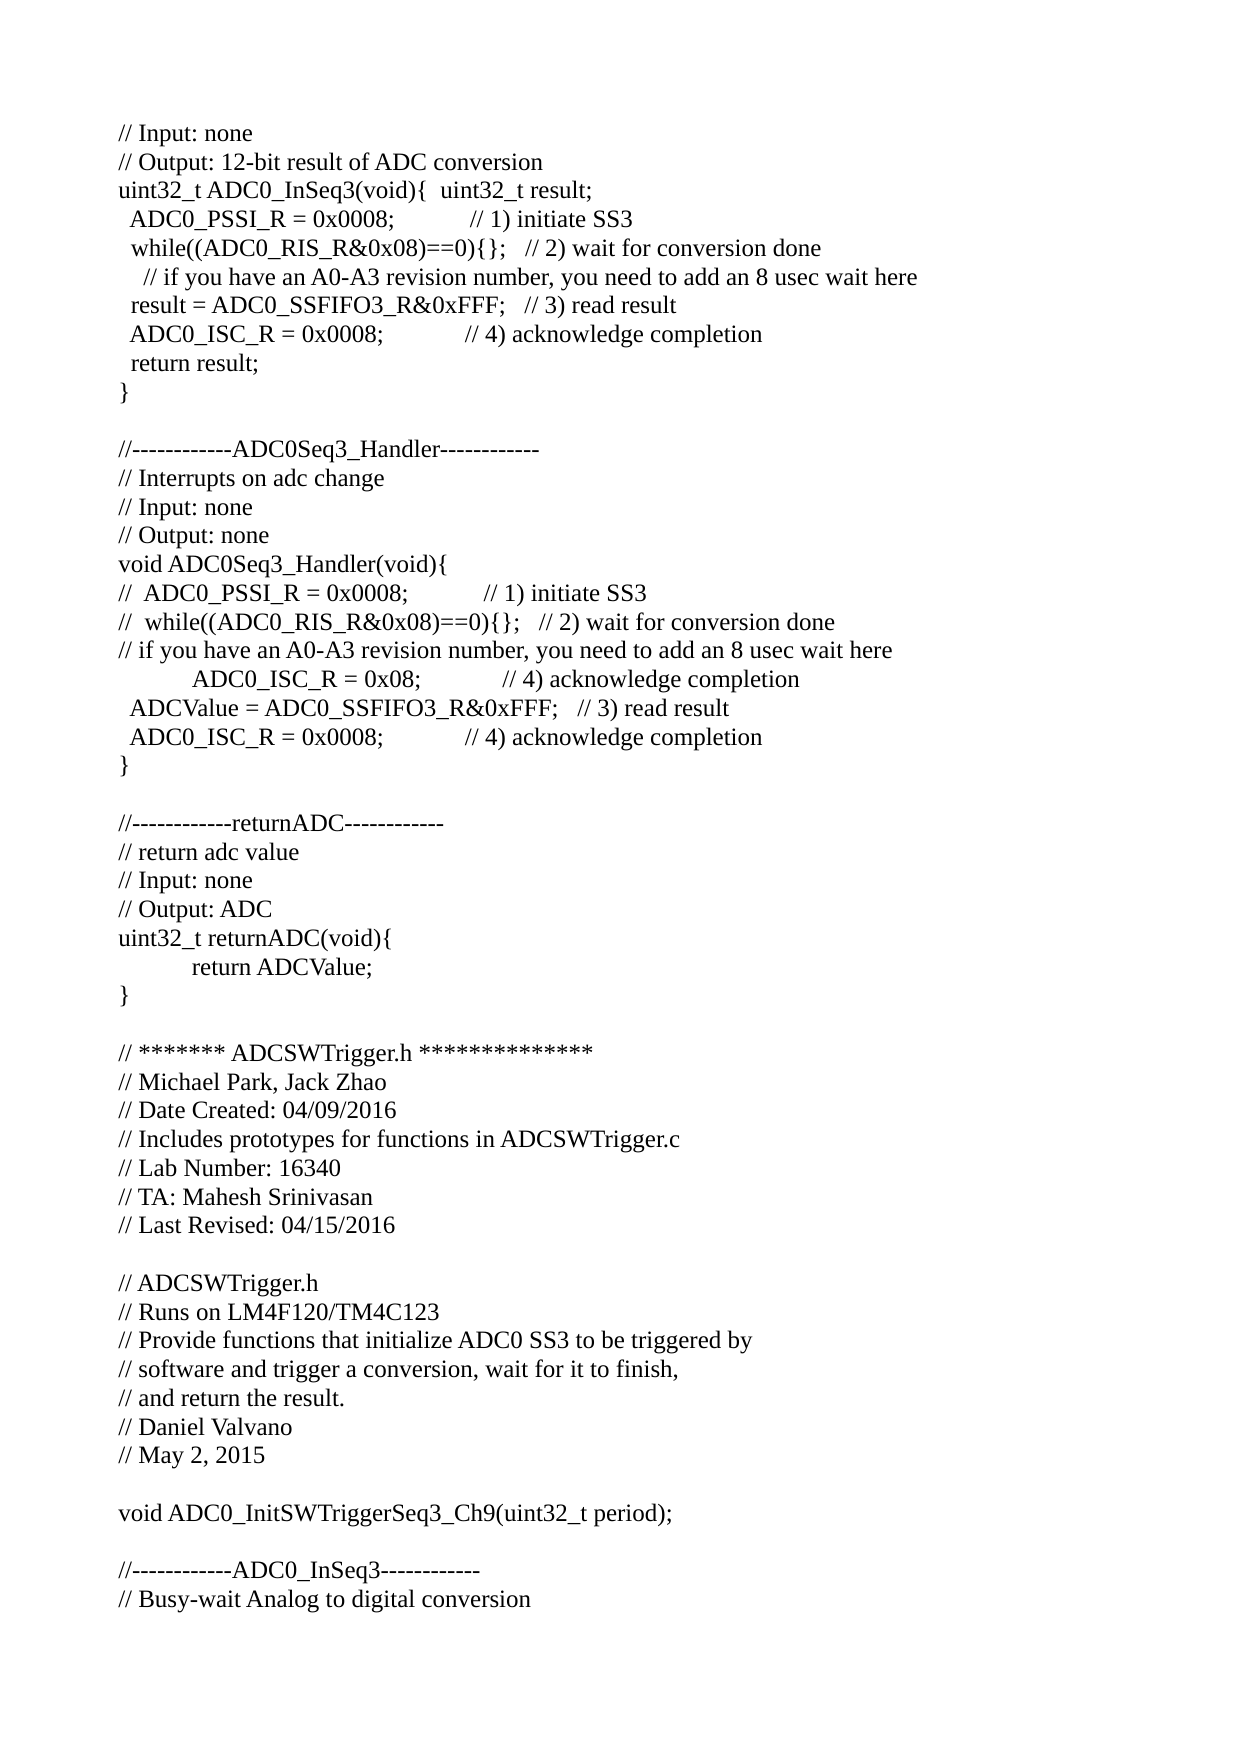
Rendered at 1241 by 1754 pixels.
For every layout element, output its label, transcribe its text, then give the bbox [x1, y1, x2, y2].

text // Lab Number: 16340 [118, 1153, 1122, 1182]
text // return adc value [118, 837, 1122, 866]
text // Input: none [118, 492, 1122, 521]
text // if you have an A0-A3 revision number, you need to add an 8 usec wait here [118, 636, 1122, 664]
text // if you have an A0-A3 revision number, you need to add an 8 usec wait here [118, 262, 1122, 291]
text // Input: none [118, 118, 1122, 147]
text uint32_t returnADC(void){ [118, 923, 1122, 952]
text // ADC0_PSSI_R = 0x0008; // 1) initiate SS3 [118, 578, 1122, 607]
text // Includes prototypes for functions in ADCSWTrigger.c [118, 1124, 1122, 1153]
text // TA: Mahesh Srinivasan [118, 1182, 1122, 1211]
text // Daniel Valvano [118, 1412, 1122, 1441]
text ADC0_ISC_R = 0x0008; // 4) acknowledge completion [118, 722, 1122, 751]
text // while((ADC0_RIS_R&0x08)==0){}; // 2) wait for conversion done [118, 607, 1122, 636]
text } [118, 981, 1122, 1009]
text return result; [118, 348, 1122, 377]
text uint32_t ADC0_InSeq3(void){ uint32_t result; [118, 176, 1122, 204]
text while((ADC0_RIS_R&0x08)==0){}; // 2) wait for conversion done [118, 233, 1122, 262]
text // Input: none [118, 866, 1122, 894]
text } [118, 377, 1122, 406]
text // and return the result. [118, 1383, 1122, 1412]
text ADCValue = ADC0_SSFIFO3_R&0xFFF; // 3) read result [118, 693, 1122, 722]
text // Michael Park, Jack Zhao [118, 1067, 1122, 1096]
text // Interrupts on adc change [118, 463, 1122, 492]
text ADC0_ISC_R = 0x08; // 4) acknowledge completion [118, 664, 1122, 693]
text ADC0_PSSI_R = 0x0008; // 1) initiate SS3 [118, 204, 1122, 233]
text ADC0_ISC_R = 0x0008; // 4) acknowledge completion [118, 319, 1122, 348]
text void ADC0Seq3_Handler(void){ [118, 549, 1122, 578]
text // Date Created: 04/09/2016 [118, 1096, 1122, 1124]
text // Output: ADC [118, 894, 1122, 923]
text result = ADC0_SSFIFO3_R&0xFFF; // 3) read result [118, 291, 1122, 319]
text // Runs on LM4F120/TM4C123 [118, 1297, 1122, 1326]
text // software and trigger a conversion, wait for it to finish, [118, 1354, 1122, 1383]
text //------------ADC0_InSeq3------------ [118, 1556, 1122, 1584]
text // Provide functions that initialize ADC0 SS3 to be triggered by [118, 1326, 1122, 1354]
text // Output: none [118, 521, 1122, 549]
text return ADCValue; [118, 952, 1122, 981]
text } [118, 751, 1122, 779]
text // May 2, 2015 [118, 1441, 1122, 1469]
text void ADC0_InitSWTriggerSeq3_Ch9(uint32_t period); [118, 1498, 1122, 1527]
text //------------returnADC------------ [118, 808, 1122, 837]
text // ******* ADCSWTrigger.h ************** [118, 1038, 1122, 1067]
text // ADCSWTrigger.h [118, 1268, 1122, 1297]
text // Busy-wait Analog to digital conversion [118, 1584, 1122, 1613]
text //------------ADC0Seq3_Handler------------ [118, 434, 1122, 463]
text // Last Revised: 04/15/2016 [118, 1211, 1122, 1239]
text // Output: 12-bit result of ADC conversion [118, 147, 1122, 176]
